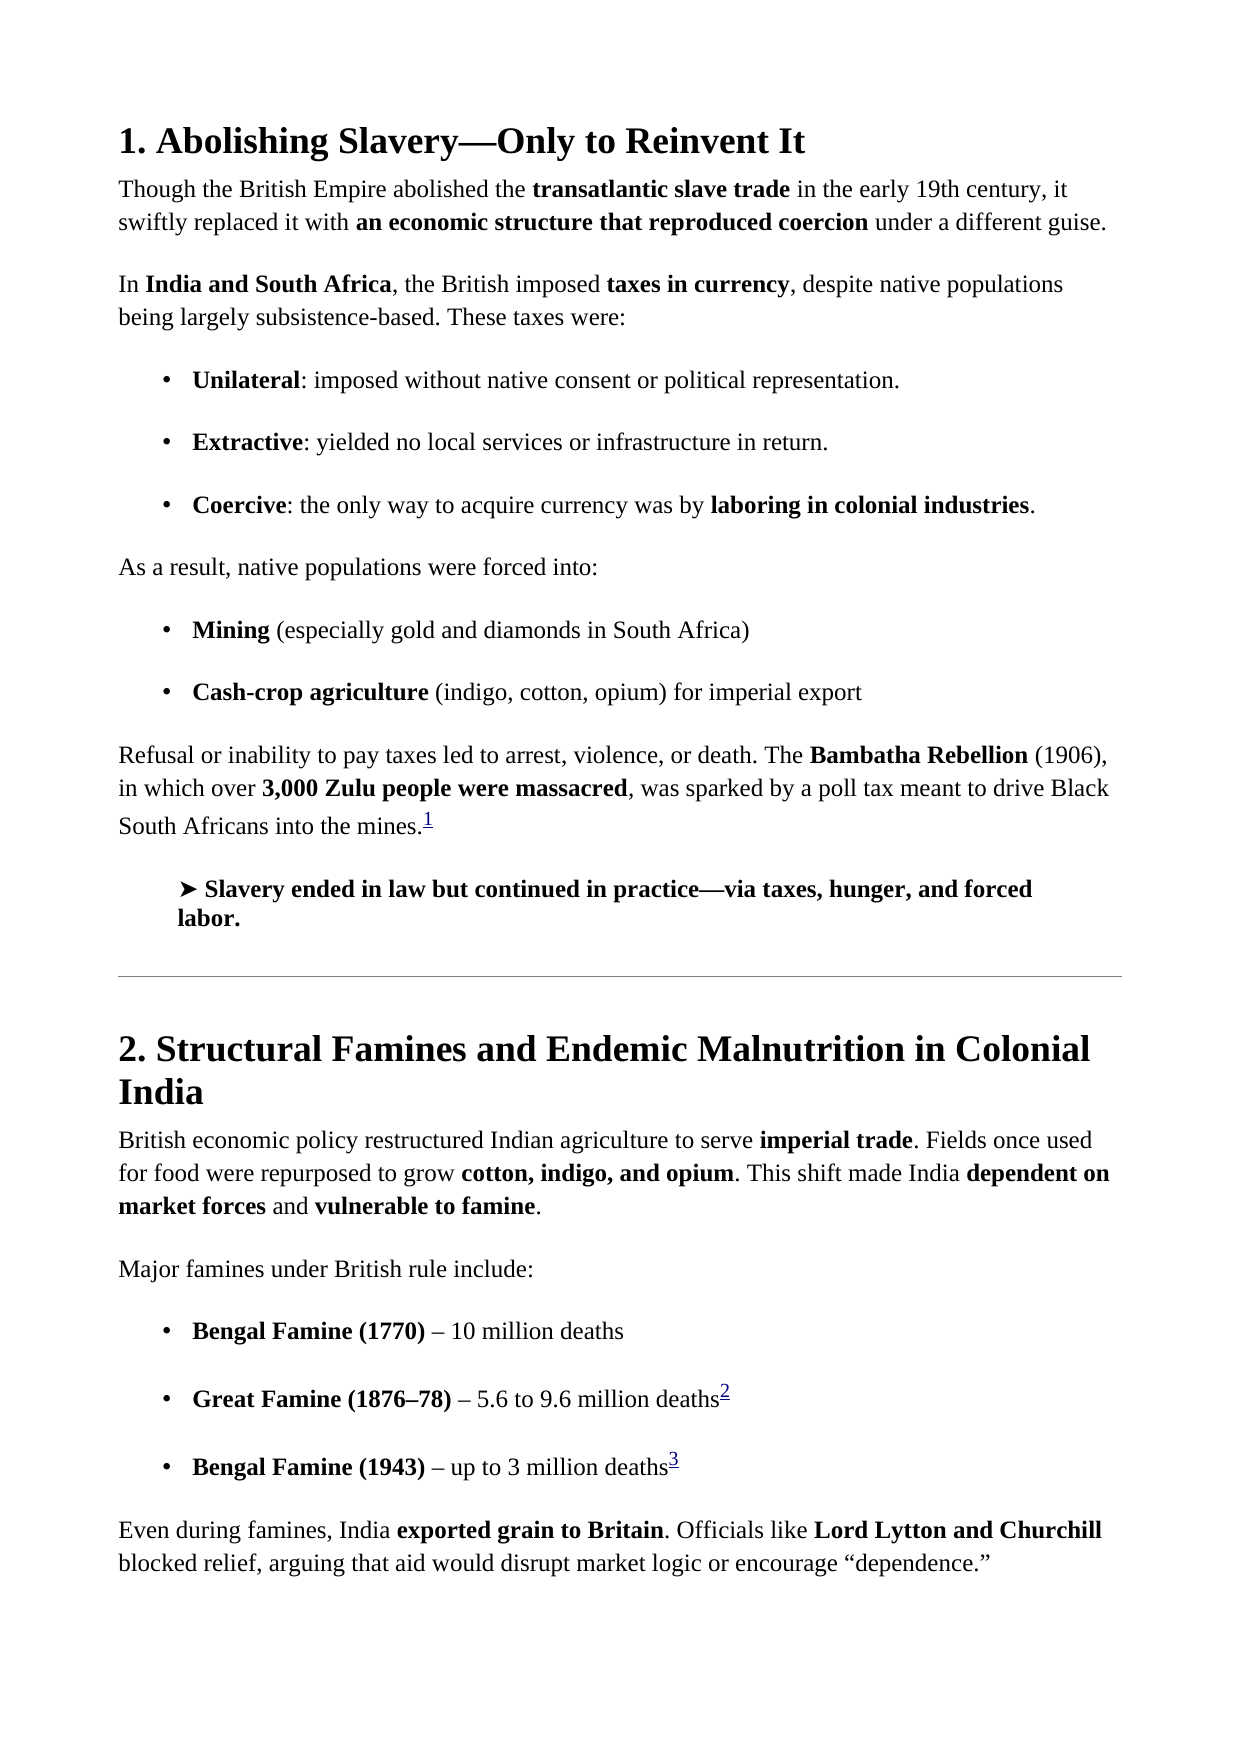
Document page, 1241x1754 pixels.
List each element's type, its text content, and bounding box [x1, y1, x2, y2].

text Refusal or inability to pay taxes led to arrest, violence, or death. The Bambatha Rebellion (1906), in which over 3,000 Zulu people were massacred, was sparked by a poll tax meant to drive Black South Africans into the mines.1 [118, 740, 1122, 840]
list Cash-crop agriculture (indigo, cotton, opium) for imperial export [162, 677, 1122, 706]
text Major famines under British rule include: [118, 1254, 1122, 1283]
list Mining (especially gold and diamonds in South Africa) [162, 615, 1122, 643]
list Bengal Famine (1943) – up to 3 million deaths3 [162, 1447, 1122, 1481]
text ➤ Slavery ended in law but continued in practice—via taxes, hunger, and forced labor. [177, 874, 1063, 932]
text Even during famines, India exported grain to Britain. Officials like Lord Lytton and Churchill blocked relief, arguing that aid would disrupt market logic or encourage “dependence.” [118, 1515, 1122, 1577]
text Though the British Empire abolished the transatlantic slave trade in the early 19th century, it swiftly replaced it with an economic structure that reproduced coercion under a different guise. [118, 174, 1122, 236]
list Bengal Famine (1770) – 10 million deaths [162, 1316, 1122, 1345]
text As a result, native populations were forced into: [118, 552, 1122, 581]
list Great Famine (1876–78) – 5.6 to 9.6 million deaths2 [162, 1379, 1122, 1412]
subtitle 1. Abolishing Slavery—Only to Reinvent It [118, 118, 1122, 161]
subtitle 2. Structural Famines and Endemic Malnutrition in Colonial India [118, 1027, 1122, 1113]
list Unilateral: imposed without native consent or political representation. [162, 365, 1122, 393]
list Extractive: yielded no local services or infrastructure in return. [162, 427, 1122, 456]
text In India and South Africa, the British imposed taxes in currency, despite native populations being largely subsistence-based. These taxes were: [118, 269, 1122, 331]
list Coercive: the only way to acquire currency was by laboring in colonial industries. [162, 490, 1122, 518]
text British economic policy restructured Indian agriculture to serve imperial trade. Fields once used for food were repurposed to grow cotton, indigo, and opium. This shift made India dependent on market forces and vulnerable to famine. [118, 1125, 1122, 1220]
